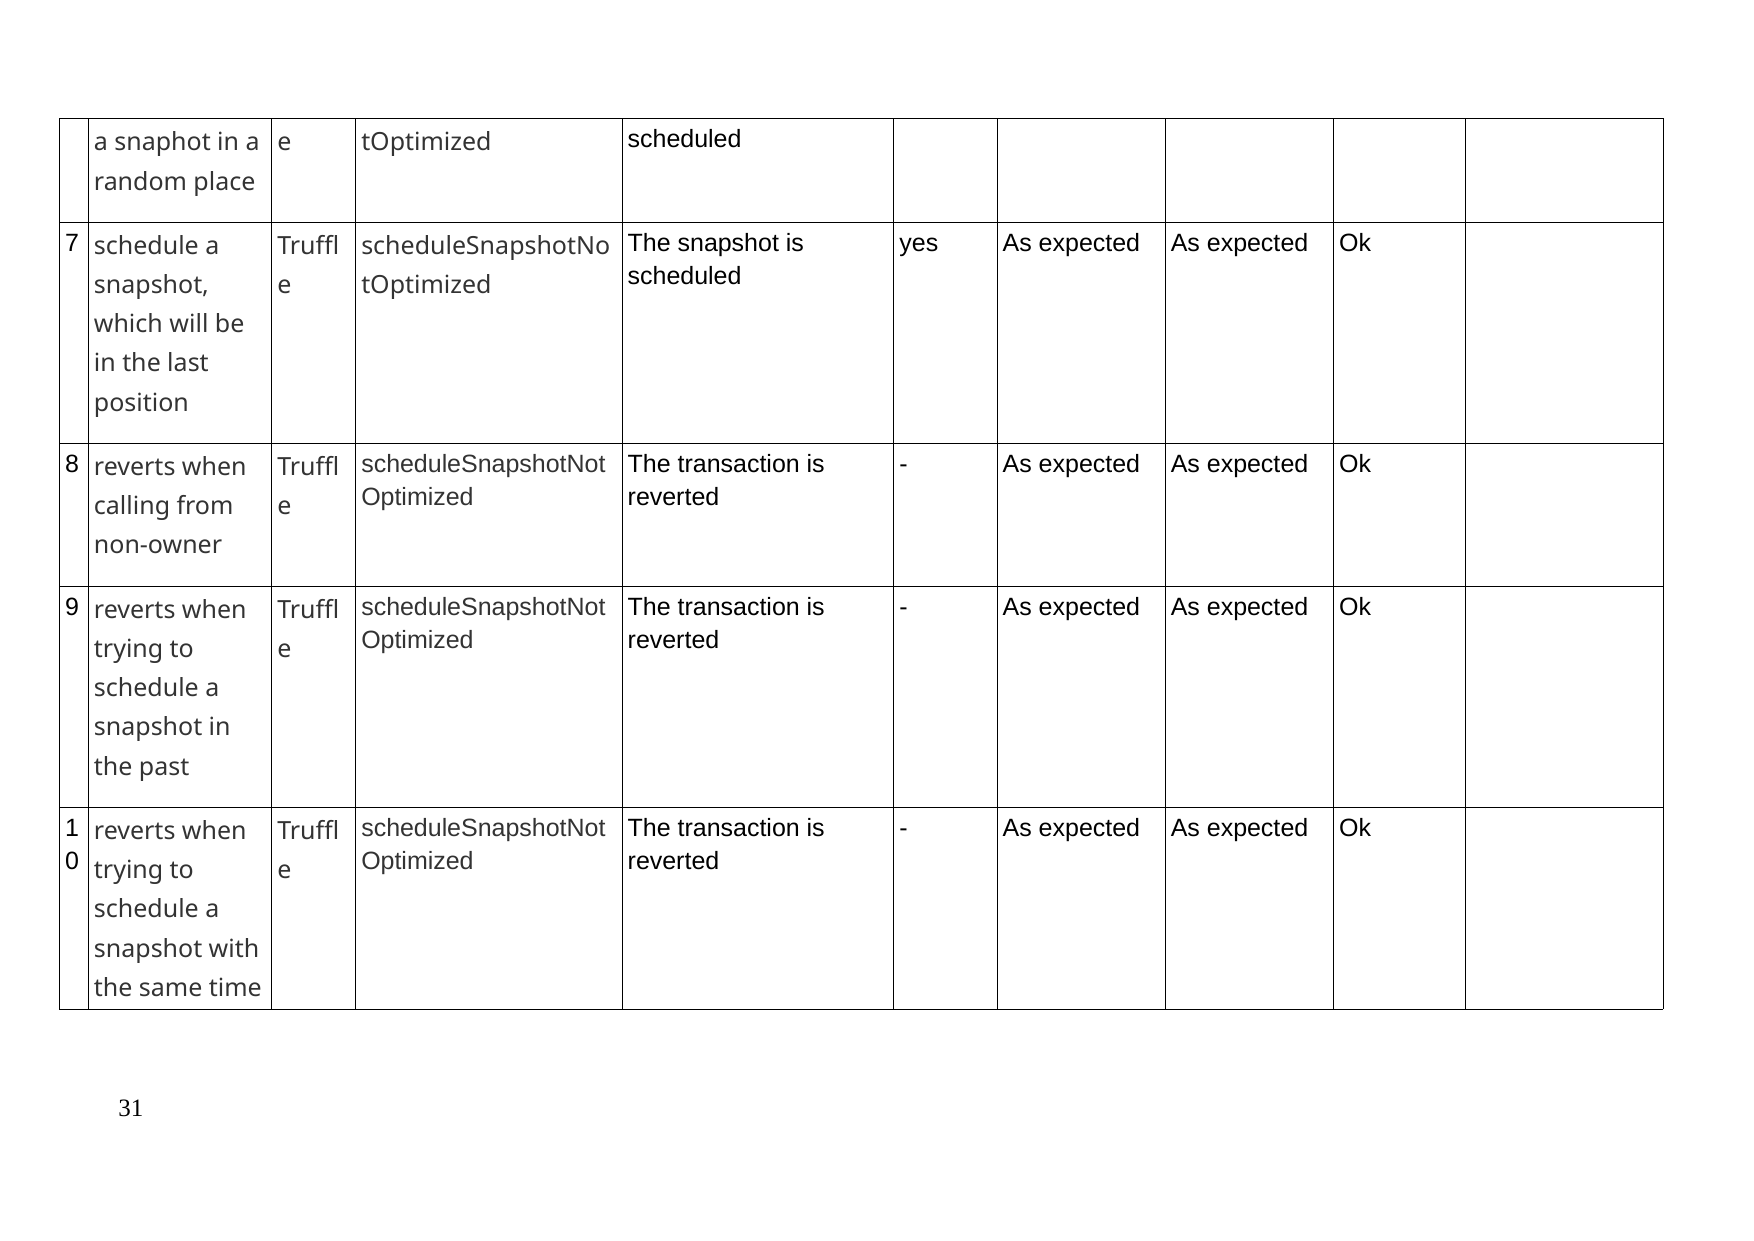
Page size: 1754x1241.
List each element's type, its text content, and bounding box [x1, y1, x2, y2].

table_cell Truffle [272, 444, 355, 586]
table_cell scheduleSnapshotNotOptimized [356, 223, 622, 443]
table_cell As expected [998, 587, 1165, 807]
table_cell [998, 119, 1165, 222]
table_cell - [894, 587, 997, 807]
table_cell yes [894, 223, 997, 443]
table_cell reverts when trying to schedule a snapshot with the same time [89, 808, 271, 1009]
table_cell [1166, 119, 1333, 222]
table_cell tOptimized [356, 119, 622, 222]
table_cell The snapshot is scheduled [623, 223, 893, 443]
table_cell [1466, 444, 1663, 586]
table_cell e [272, 119, 355, 222]
table_cell As expected [1166, 444, 1333, 586]
table_cell 10 [60, 808, 88, 1009]
table_cell [1466, 808, 1663, 1009]
table_cell schedule a snapshot, which will be in the last position [89, 223, 271, 443]
table_cell scheduleSnapshotNotOptimized [356, 444, 622, 586]
table_cell scheduled [623, 119, 893, 222]
table_cell As expected [1166, 223, 1333, 443]
table_cell reverts when calling from non-owner [89, 444, 271, 586]
table_cell As expected [998, 223, 1165, 443]
table_cell The transaction is reverted [623, 808, 893, 1009]
table_cell Ok [1334, 223, 1465, 443]
table_cell scheduleSnapshotNotOptimized [356, 808, 622, 1009]
table_cell The transaction is reverted [623, 587, 893, 807]
table_cell Ok [1334, 444, 1465, 586]
table_cell As expected [1166, 587, 1333, 807]
table_cell As expected [998, 444, 1165, 586]
table_cell [1466, 223, 1663, 443]
table_cell 8 [60, 444, 88, 586]
table_cell [1334, 119, 1465, 222]
table_cell [894, 119, 997, 222]
table_cell Ok [1334, 808, 1465, 1009]
table_cell - [894, 444, 997, 586]
table_cell 7 [60, 223, 88, 443]
table_cell Truffle [272, 223, 355, 443]
table_cell As expected [1166, 808, 1333, 1009]
table_cell As expected [998, 808, 1165, 1009]
table_cell Ok [1334, 587, 1465, 807]
table_cell 9 [60, 587, 88, 807]
table_cell reverts when trying to schedule a snapshot in the past [89, 587, 271, 807]
table_cell [1466, 587, 1663, 807]
table_cell scheduleSnapshotNotOptimized [356, 587, 622, 807]
table_cell [60, 119, 88, 222]
table_cell Truffle [272, 808, 355, 1009]
table_cell Truffle [272, 587, 355, 807]
table_cell - [894, 808, 997, 1009]
table_cell [1466, 119, 1663, 222]
table_cell The transaction is reverted [623, 444, 893, 586]
table_cell a snaphot in a random place [89, 119, 271, 222]
